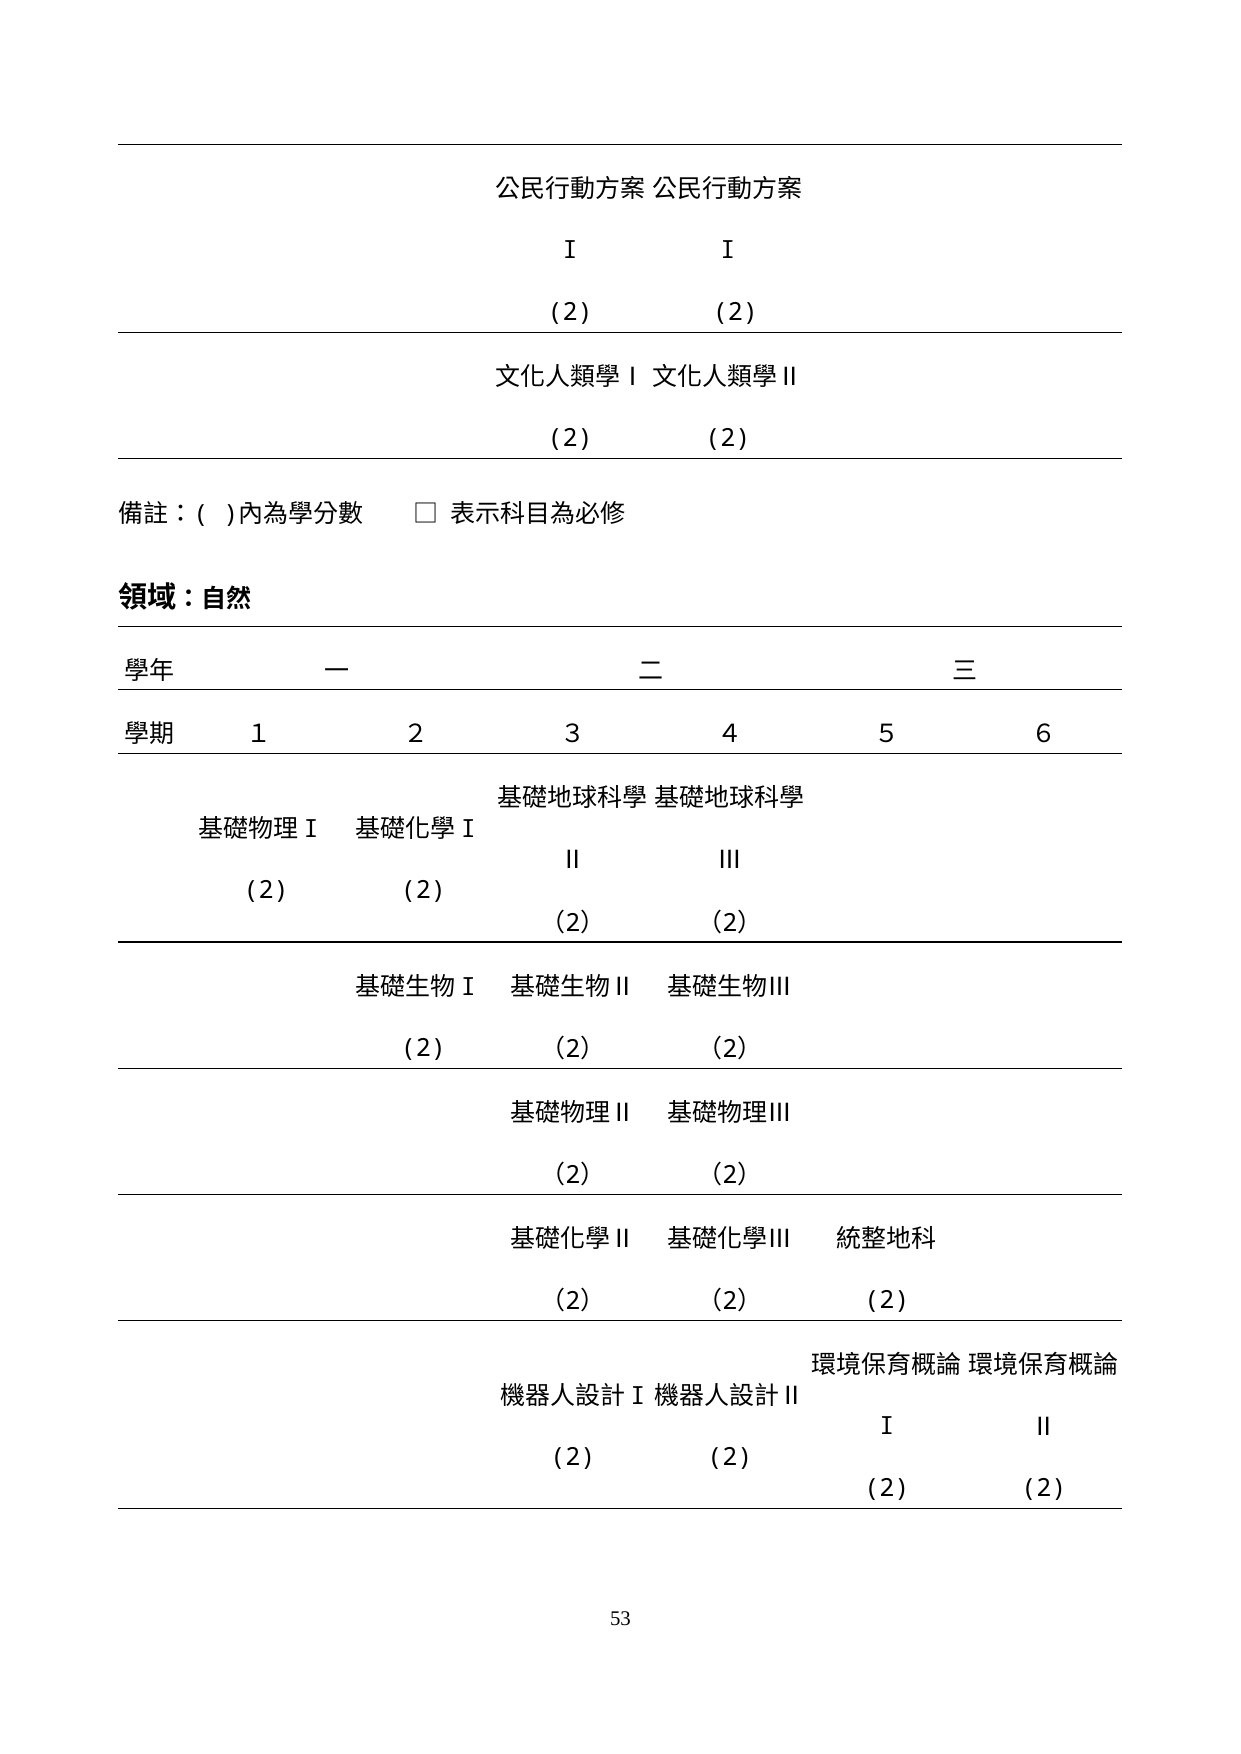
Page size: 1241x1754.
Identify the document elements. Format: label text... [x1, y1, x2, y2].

table_cell [118, 333, 175, 458]
table_cell [965, 754, 1122, 941]
table_header 二 [494, 627, 808, 689]
table_cell [118, 754, 180, 941]
table_cell 機器人設計Ⅱ(2) [651, 1321, 808, 1508]
table_cell [180, 1069, 337, 1193]
table_cell 機器人設計I (2) [494, 1321, 651, 1508]
table_cell [118, 1195, 180, 1319]
table_cell [964, 333, 1122, 458]
table_cell 基礎物理I (2) [180, 754, 337, 941]
text 領域：自然 [118, 553, 1122, 615]
table_cell １ [180, 690, 337, 753]
table_cell [337, 1195, 494, 1319]
table_cell 基礎生物Ⅱ （2） [494, 943, 651, 1067]
table_cell [965, 943, 1122, 1067]
table_cell [118, 1069, 180, 1193]
text 備註：( )內為學分數 □ 表示科目為必修 [118, 469, 1122, 532]
table_cell [337, 1321, 494, 1508]
table_header 三 [808, 627, 1122, 689]
table_cell 文化人類學Ⅰ (2) [491, 333, 649, 458]
table_cell [965, 1195, 1122, 1319]
table_cell 基礎地球科學Ⅱ （2） [494, 754, 651, 941]
table_cell [180, 1321, 337, 1508]
table_cell 基礎生物Ⅲ （2） [651, 943, 808, 1067]
table_cell 文化人類學Ⅱ (2) [649, 333, 807, 458]
table_cell [118, 1321, 180, 1508]
table_cell 統整地科 (2) [808, 1195, 965, 1319]
table_cell [175, 145, 333, 332]
table_cell [333, 145, 491, 332]
table_cell 基礎地球科學Ⅲ （2） [651, 754, 808, 941]
table_cell [175, 333, 333, 458]
table_cell [807, 333, 964, 458]
table_cell 基礎化學Ⅱ （2） [494, 1195, 651, 1319]
table_cell [808, 1069, 965, 1193]
table_cell ６ [965, 690, 1122, 753]
table_cell ３ [494, 690, 651, 753]
table_cell ２ [337, 690, 494, 753]
table_cell ４ [651, 690, 808, 753]
table_cell 學期 [118, 690, 180, 753]
table_cell [808, 943, 965, 1067]
table_cell 基礎物理Ⅱ （2） [494, 1069, 651, 1193]
table_cell 公民行動方案I (2) [491, 145, 649, 332]
table_cell [180, 943, 337, 1067]
table_header 一 [180, 627, 494, 689]
table_cell [807, 145, 964, 332]
table_cell ５ [808, 690, 965, 753]
table_cell 基礎化學Ⅲ （2） [651, 1195, 808, 1319]
table_cell [118, 943, 180, 1067]
table_cell [808, 754, 965, 941]
table_header 學年 [118, 627, 180, 689]
table_cell 基礎生物I (2) [337, 943, 494, 1067]
table_cell [964, 145, 1122, 332]
table_cell 公民行動方案 I (2) [649, 145, 807, 332]
table_cell [965, 1069, 1122, 1193]
table_cell 環境保育概論I (2) [808, 1321, 965, 1508]
table_cell [337, 1069, 494, 1193]
table_cell 基礎化學I (2) [337, 754, 494, 941]
table_cell 環境保育概論Ⅱ (2) [965, 1321, 1122, 1508]
table_cell [333, 333, 491, 458]
table_cell [118, 145, 175, 332]
table_cell [180, 1195, 337, 1319]
table_cell 基礎物理Ⅲ （2） [651, 1069, 808, 1193]
